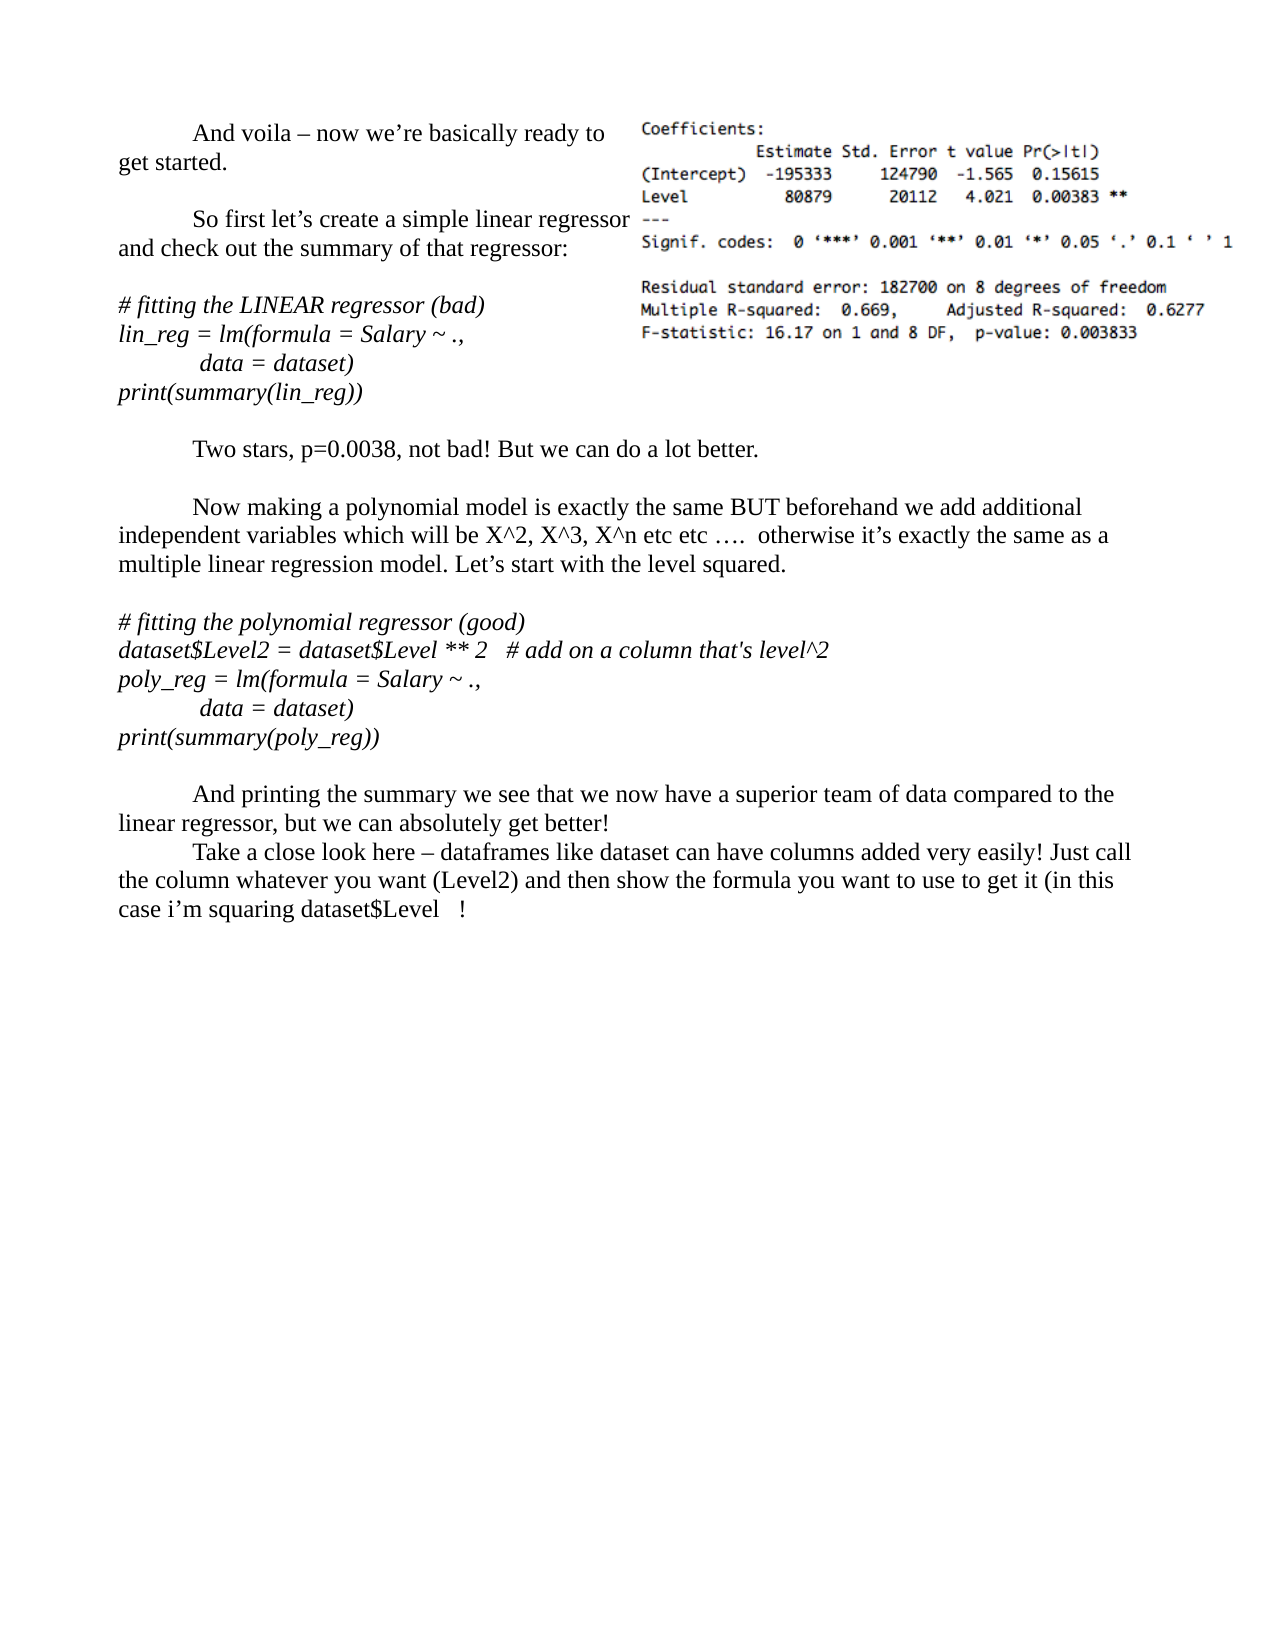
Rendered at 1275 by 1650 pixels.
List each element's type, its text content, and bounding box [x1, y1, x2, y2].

text print(summary(lin_reg)) [118, 377, 1157, 406]
text And printing the summary we see that we now have a superior team of data compared to the linear regressor, but we can absolutely get better! [118, 779, 1157, 837]
text data = dataset) [118, 348, 1157, 377]
text lin_reg = lm(formula = Salary ~ ., [118, 319, 1157, 348]
text Now making a polynomial model is exactly the same BUT beforehand we add additional independent variables which will be X^2, X^3, X^n etc etc …. otherwise it’s exactly the same as a multiple linear regression model. Let’s start with the level squared. [118, 492, 1157, 578]
text Two stars, p=0.0038, not bad! But we can do a lot better. [118, 434, 1157, 463]
text So first let’s create a simple linear regressor and check out the summary of that regressor: [118, 204, 635, 262]
text # fitting the LINEAR regressor (bad) [118, 291, 635, 319]
text # fitting the polynomial regressor (good) [118, 607, 1157, 636]
text print(summary(poly_reg)) [118, 722, 1157, 751]
picture [635, 116, 1275, 345]
text dataset$Level2 = dataset$Level ** 2 # add on a column that's level^2 [118, 636, 1157, 664]
text And voila – now we’re basically ready to get started. [118, 118, 635, 176]
text Take a close look here – dataframes like dataset can have columns added very easily! Just call the column whatever you want (Level2) and then show the formula you want to use to get it (in this case i’m squaring dataset$Level ! [118, 837, 1157, 923]
text poly_reg = lm(formula = Salary ~ ., [118, 664, 1157, 693]
text data = dataset) [118, 693, 1157, 722]
